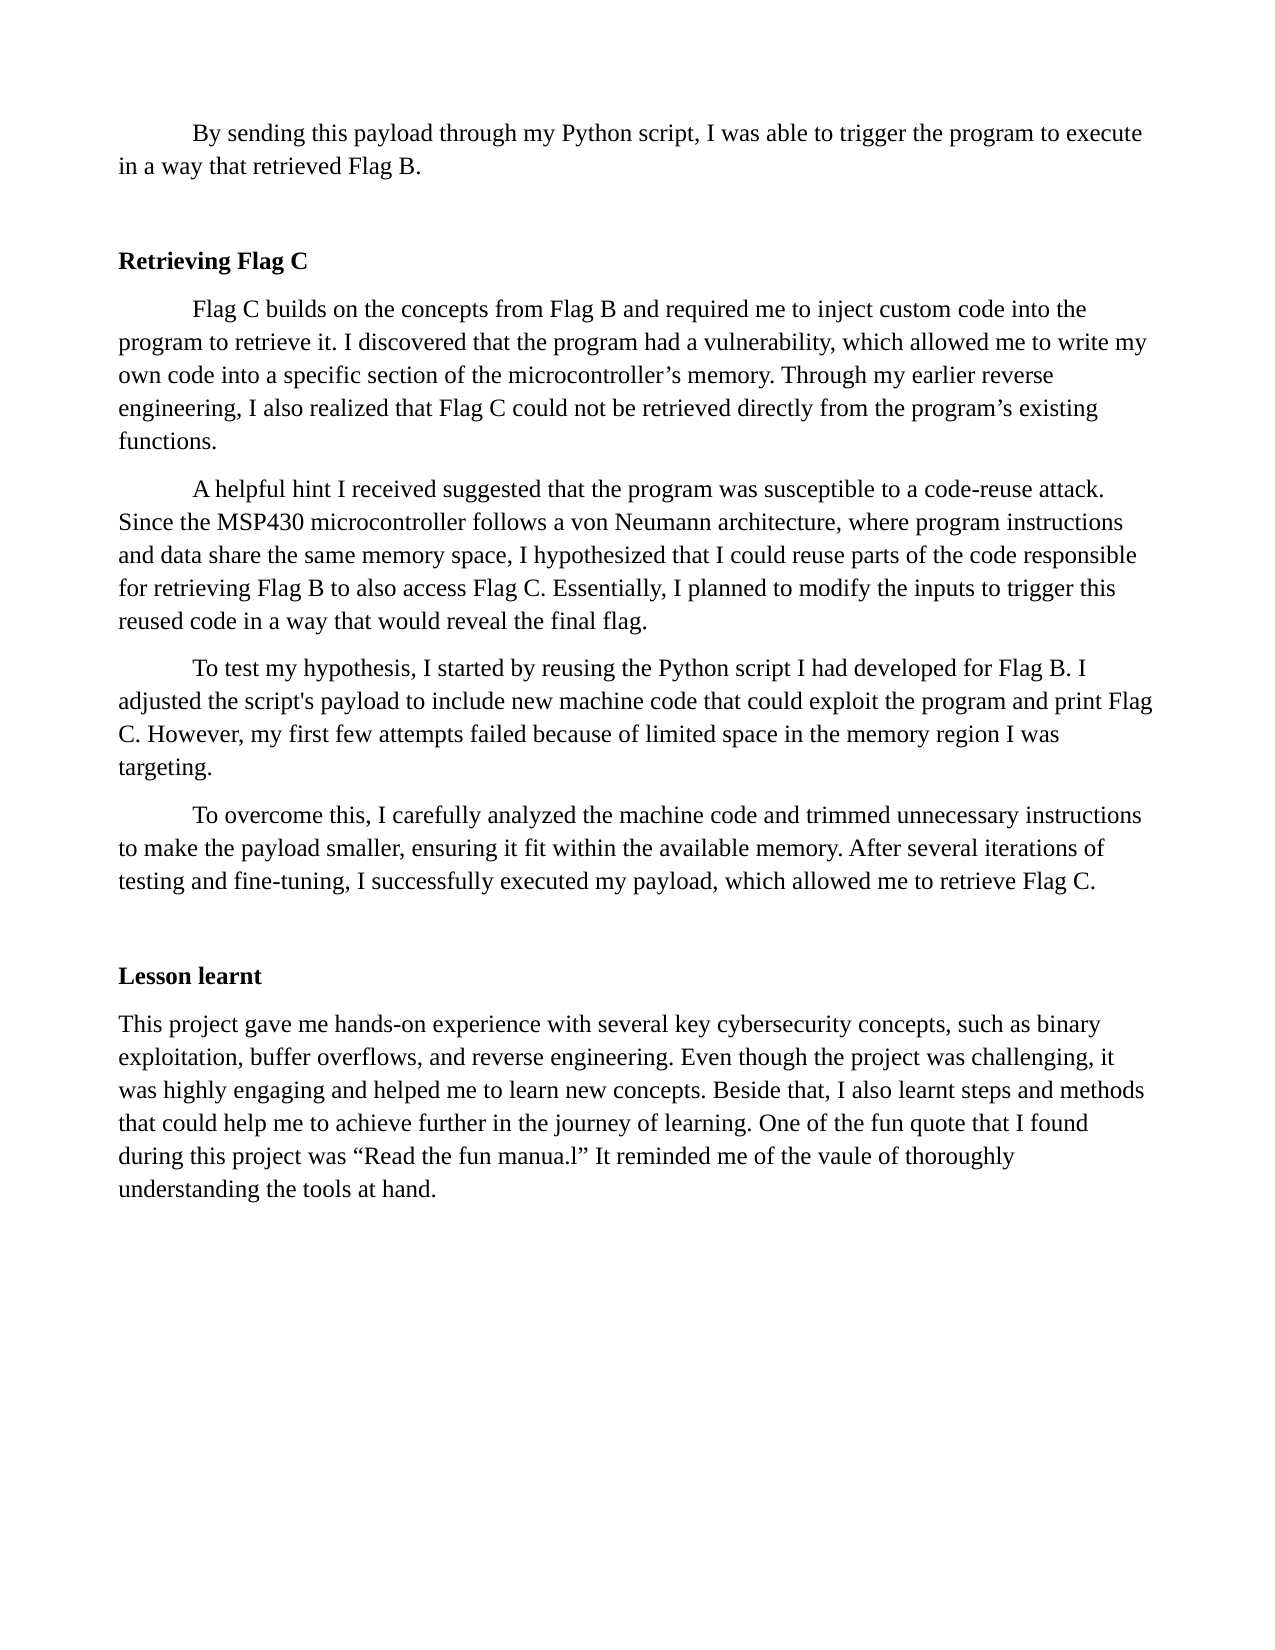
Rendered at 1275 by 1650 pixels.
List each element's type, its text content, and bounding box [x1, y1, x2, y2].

text Lesson learnt [118, 961, 1157, 990]
text To overcome this, I carefully analyzed the machine code and trimmed unnecessary instructions to make the payload smaller, ensuring it fit within the available memory. After several iterations of testing and fine-tuning, I successfully executed my payload, which allowed me to retrieve Flag C. [118, 800, 1157, 895]
text By sending this payload through my Python script, I was able to trigger the program to execute in a way that retrieved Flag B. [118, 118, 1157, 180]
text Retrieving Flag C [118, 246, 1157, 275]
text A helpful hint I received suggested that the program was susceptible to a code-reuse attack. Since the MSP430 microcontroller follows a von Neumann architecture, where program instructions and data share the same memory space, I hypothesized that I could reuse parts of the code responsible for retrieving Flag B to also access Flag C. Essentially, I planned to modify the inputs to trigger this reused code in a way that would reveal the final flag. [118, 474, 1157, 634]
text Flag C builds on the concepts from Flag B and required me to inject custom code into the program to retrieve it. I discovered that the program had a vulnerability, which allowed me to write my own code into a specific section of the microcontroller’s memory. Through my earlier reverse engineering, I also realized that Flag C could not be retrieved directly from the program’s existing functions. [118, 294, 1157, 455]
text To test my hypothesis, I started by reusing the Python script I had developed for Flag B. I adjusted the script's payload to include new machine code that could exploit the program and print Flag C. However, my first few attempts failed because of limited space in the memory region I was targeting. [118, 653, 1157, 781]
text This project gave me hands-on experience with several key cybersecurity concepts, such as binary exploitation, buffer overflows, and reverse engineering. Even though the project was challenging, it was highly engaging and helped me to learn new concepts. Beside that, I also learnt steps and methods that could help me to achieve further in the journey of learning. One of the fun quote that I found during this project was “Read the fun manua.l” It reminded me of the vaule of thoroughly understanding the tools at hand. [118, 1009, 1157, 1203]
